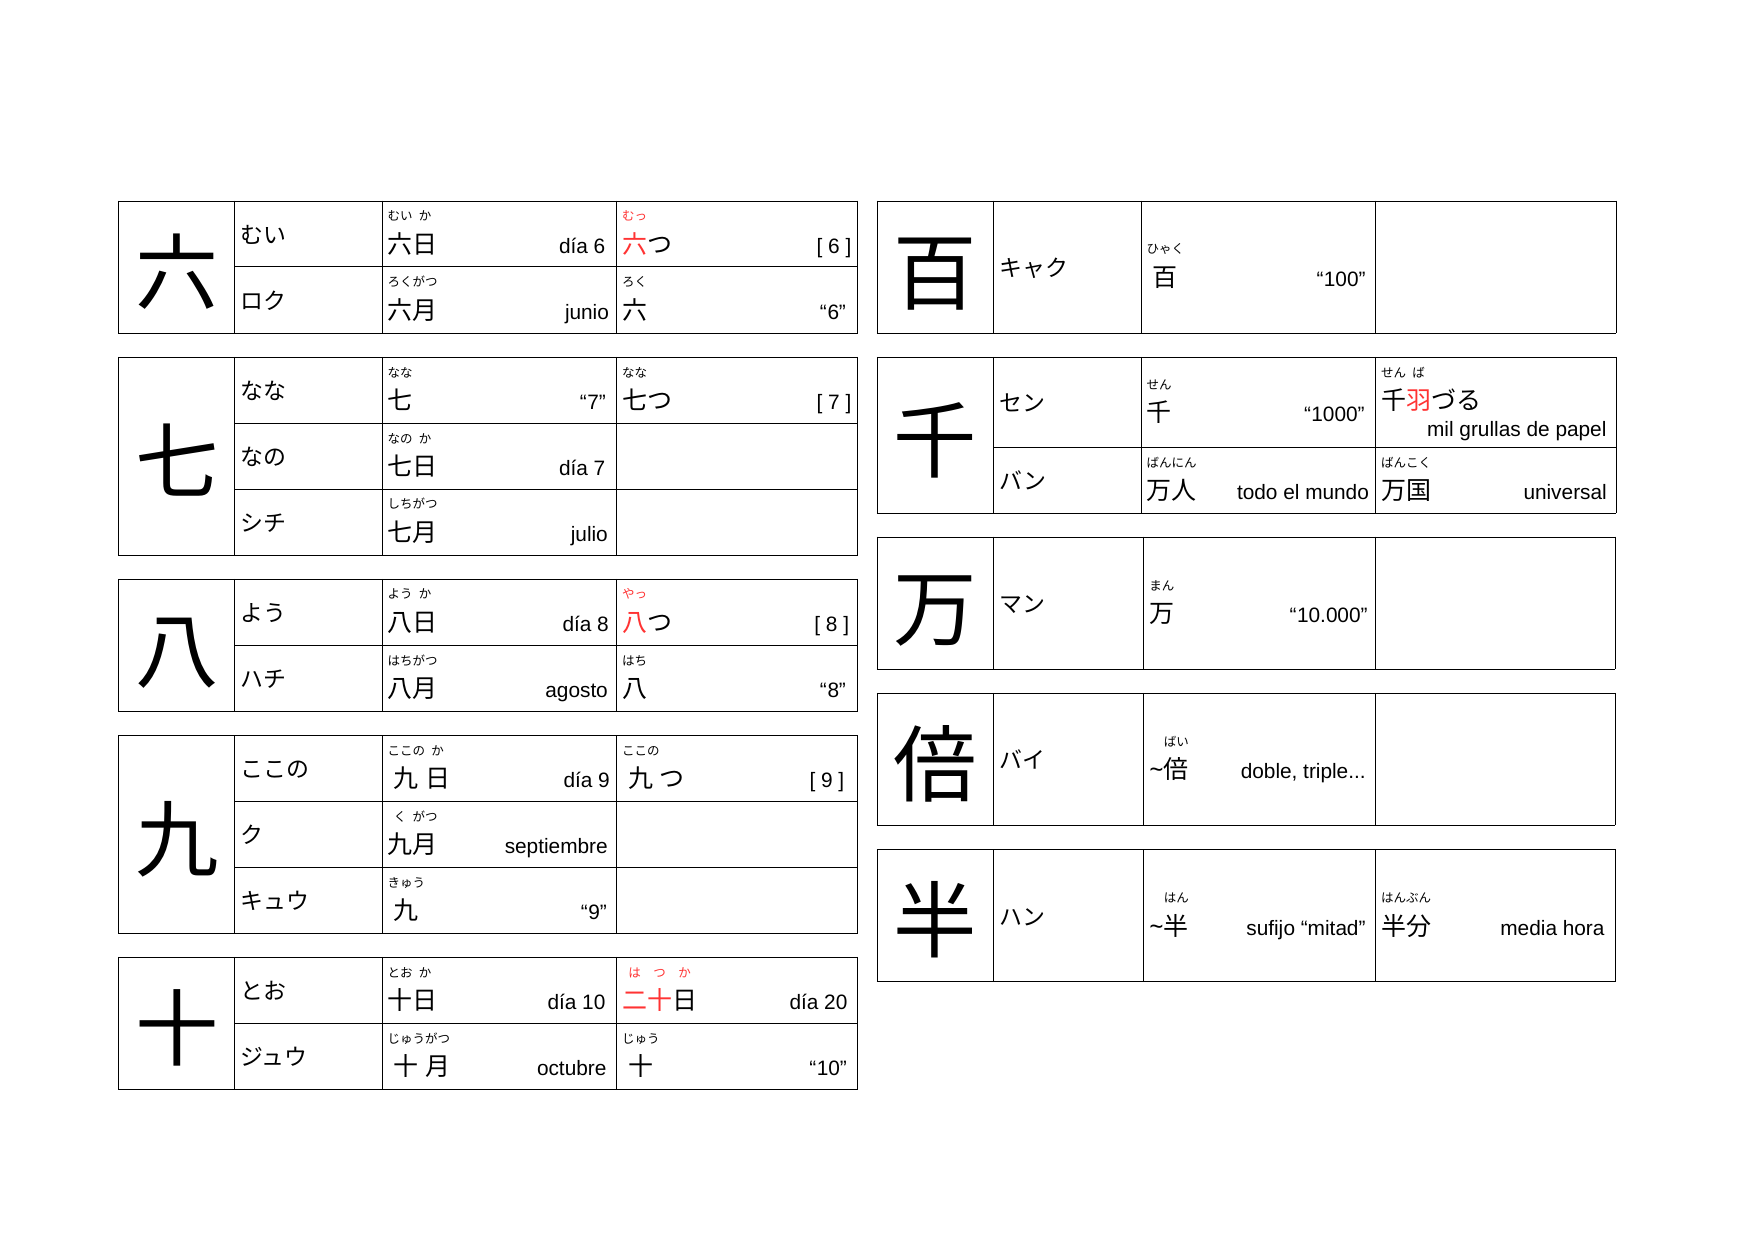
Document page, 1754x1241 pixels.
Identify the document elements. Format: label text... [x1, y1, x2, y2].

table_cell 七しち月がつ julio [383, 490, 616, 554]
table_header セン [994, 358, 1141, 447]
table_header 九ここの日か día 9 [383, 736, 616, 801]
table_cell 八はち “8” [617, 646, 857, 711]
table_header 八やっつ [ 8 ] [617, 580, 857, 644]
table_cell [617, 424, 857, 489]
table_cell 六ろく月がつ junio [383, 267, 616, 333]
table_header ハン [994, 850, 1143, 981]
table_cell [617, 802, 857, 867]
table_cell ハチ [235, 646, 382, 711]
table_header 千せん “1000” [1142, 358, 1375, 447]
table_header 百 [878, 202, 993, 333]
table_header 七 [119, 358, 234, 554]
table_cell ジュウ [235, 1024, 382, 1089]
table_header ~半はん sufijo “mitad” [1144, 850, 1375, 981]
table_header キャク [994, 202, 1141, 333]
table_cell [617, 868, 857, 933]
table_header 六 [119, 202, 234, 333]
table_header とお [235, 958, 382, 1023]
table_header 千せん羽ばづる mil grullas de papel [1376, 358, 1616, 447]
table_header 半はん分ぶん media hora [1376, 850, 1615, 981]
table_header 十とお日か día 10 [383, 958, 616, 1023]
table_cell 七なの日か día 7 [383, 424, 616, 489]
table_header 万まん “10.000” [1144, 538, 1375, 669]
table_header 十 [119, 958, 234, 1089]
table_cell 六ろく “6” [617, 267, 857, 333]
table_header マン [994, 538, 1143, 669]
table_cell ロク [235, 267, 382, 333]
table_header なな [235, 358, 382, 423]
table_header ~倍ばい doble, triple... [1144, 694, 1375, 825]
table_cell ク [235, 802, 382, 867]
table_header 倍 [878, 694, 993, 825]
table_header 六むっつ [ 6 ] [617, 202, 857, 266]
table_header 千 [878, 358, 993, 513]
table_cell 八はち月がつ agosto [383, 646, 616, 711]
table_header 六むい日か día 6 [383, 202, 616, 266]
table_header 七なな “7” [383, 358, 616, 423]
table_header 九 [119, 736, 234, 933]
table_cell バン [994, 448, 1141, 513]
table_cell シチ [235, 490, 382, 554]
table_header 九ここのつ [ 9 ] [617, 736, 857, 801]
table_header 半 [878, 850, 993, 981]
table_cell なの [235, 424, 382, 489]
table_header [1376, 202, 1616, 333]
table_header 七ななつ [ 7 ] [617, 358, 857, 423]
table_cell 万ばん国こく universal [1376, 448, 1616, 513]
table_header ここの [235, 736, 382, 801]
table_cell キュウ [235, 868, 382, 933]
table_cell 万ばん人にん todo el mundo [1142, 448, 1375, 513]
table_header 二は十つ日か día 20 [617, 958, 857, 1023]
table_cell 十じゅう “10” [617, 1024, 857, 1089]
table_cell 九きゅう “9” [383, 868, 616, 933]
table_cell 十じゅう月がつ octubre [383, 1024, 616, 1089]
table_header 八よう日か día 8 [383, 580, 616, 644]
table_header 八 [119, 580, 234, 711]
table_header よう [235, 580, 382, 644]
table_header [1376, 538, 1615, 669]
table_header バイ [994, 694, 1143, 825]
table_cell [617, 490, 857, 554]
table_header 万 [878, 538, 993, 669]
table_cell 九く月がつ septiembre [383, 802, 616, 867]
table_header 百ひゃく “100” [1142, 202, 1375, 333]
table_header むい [235, 202, 382, 266]
table_header [1376, 694, 1615, 825]
